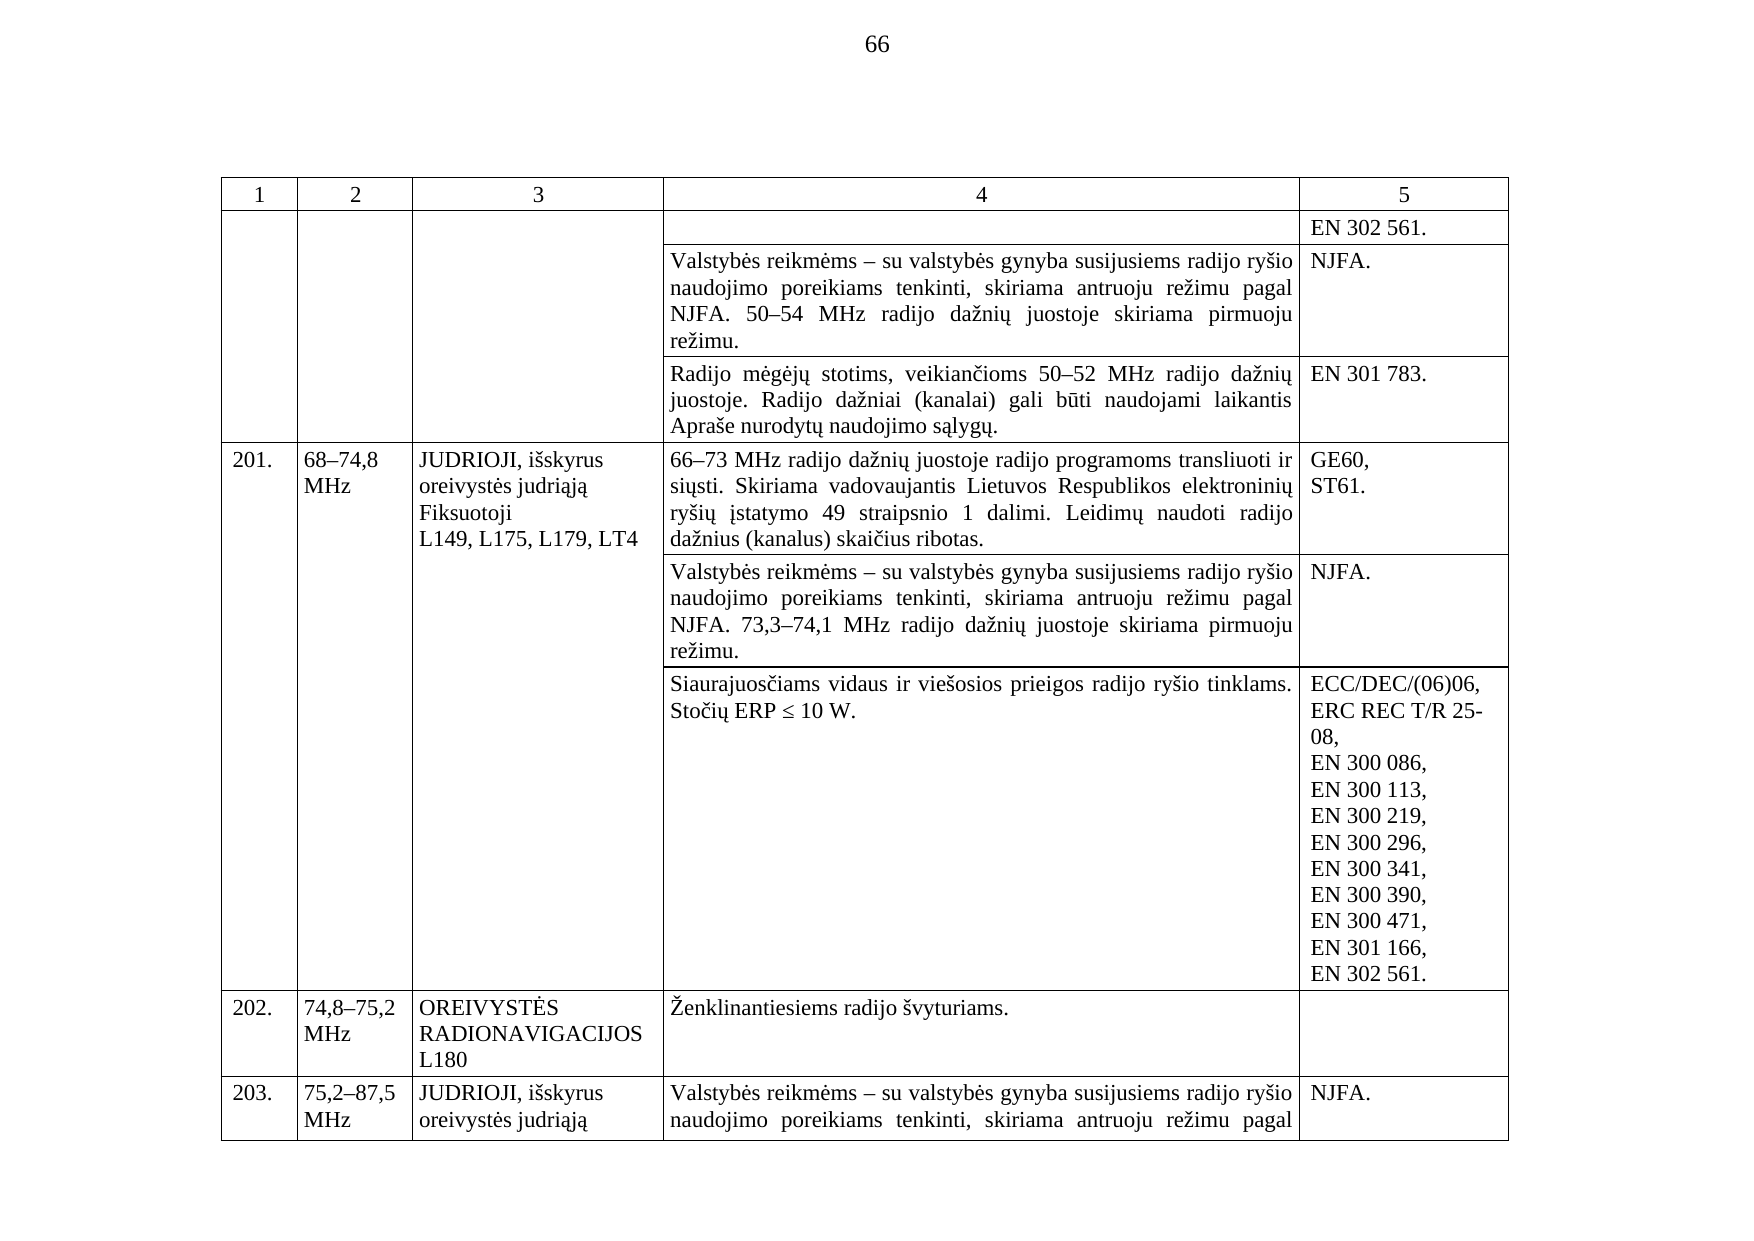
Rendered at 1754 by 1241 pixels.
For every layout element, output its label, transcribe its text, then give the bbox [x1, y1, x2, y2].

table_cell JUDRIOJI, išskyrus oreivystės judriąją [413, 1077, 663, 1140]
table_cell Radijo mėgėjų stotims, veikiančioms 50–52 MHz radijo dažnių juostoje. Radijo dažniai (kanalai) gali būti naudojami laikantis Apraše nurodytų naudojimo sąlygų. [664, 357, 1299, 442]
table_cell Valstybės reikmėms – su valstybės gynyba susijusiems radijo ryšio naudojimo poreikiams tenkinti, skiriama antruoju režimu pagal NJFA. 73,3–74,1 MHz radijo dažnių juostoje skiriama pirmuoju režimu. [664, 555, 1299, 666]
table_cell [413, 211, 663, 442]
table_cell [222, 211, 297, 442]
table_cell 201. [222, 443, 297, 989]
table_cell [1300, 991, 1508, 1076]
table_cell NJFA. [1300, 1077, 1508, 1140]
table_cell Siaurajuosčiams vidaus ir viešosios prieigos radijo ryšio tinklams. Stočių ERP ≤ 10 W. [664, 668, 1299, 989]
table_cell Valstybės reikmėms – su valstybės gynyba susijusiems radijo ryšio naudojimo poreikiams tenkinti, skiriama antruoju režimu pagal [664, 1077, 1299, 1140]
table_header 4 [664, 178, 1299, 210]
table_cell 68–74,8 MHz [298, 443, 412, 989]
table_cell NJFA. [1300, 245, 1508, 356]
table_cell 75,2–87,5 MHz [298, 1077, 412, 1140]
table_cell Ženklinantiesiems radijo švyturiams. [664, 991, 1299, 1076]
table_header 5 [1300, 178, 1508, 210]
table_cell GE60, ST61. [1300, 443, 1508, 554]
table_cell JUDRIOJI, išskyrus oreivystės judriąją Fiksuotoji L149, L175, L179, LT4 [413, 443, 663, 989]
table_cell EN 302 561. [1300, 211, 1508, 244]
table_cell 74,8–75,2 MHz [298, 991, 412, 1076]
table_cell [664, 211, 1299, 244]
table_cell NJFA. [1300, 555, 1508, 666]
table_header 1 [222, 178, 297, 210]
table_cell Valstybės reikmėms – su valstybės gynyba susijusiems radijo ryšio naudojimo poreikiams tenkinti, skiriama antruoju režimu pagal NJFA. 50–54 MHz radijo dažnių juostoje skiriama pirmuoju režimu. [664, 245, 1299, 356]
table_header 3 [413, 178, 663, 210]
table_cell 202. [222, 991, 297, 1076]
table_cell EN 301 783. [1300, 357, 1508, 442]
table_cell 66–73 MHz radijo dažnių juostoje radijo programoms transliuoti ir siųsti. Skiriama vadovaujantis Lietuvos Respublikos elektroninių ryšių įstatymo 49 straipsnio 1 dalimi. Leidimų naudoti radijo dažnius (kanalus) skaičius ribotas. [664, 443, 1299, 554]
table_header 2 [298, 178, 412, 210]
table_cell [298, 211, 412, 442]
table_cell ECC/DEC/(06)06, ERC REC T/R 25-08, EN 300 086, EN 300 113, EN 300 219, EN 300 296, EN 300 341, EN 300 390, EN 300 471, EN 301 166, EN 302 561. [1300, 668, 1508, 989]
table_cell 203. [222, 1077, 297, 1140]
table_cell OREIVYSTĖS RADIONAVIGACIJOS L180 [413, 991, 663, 1076]
